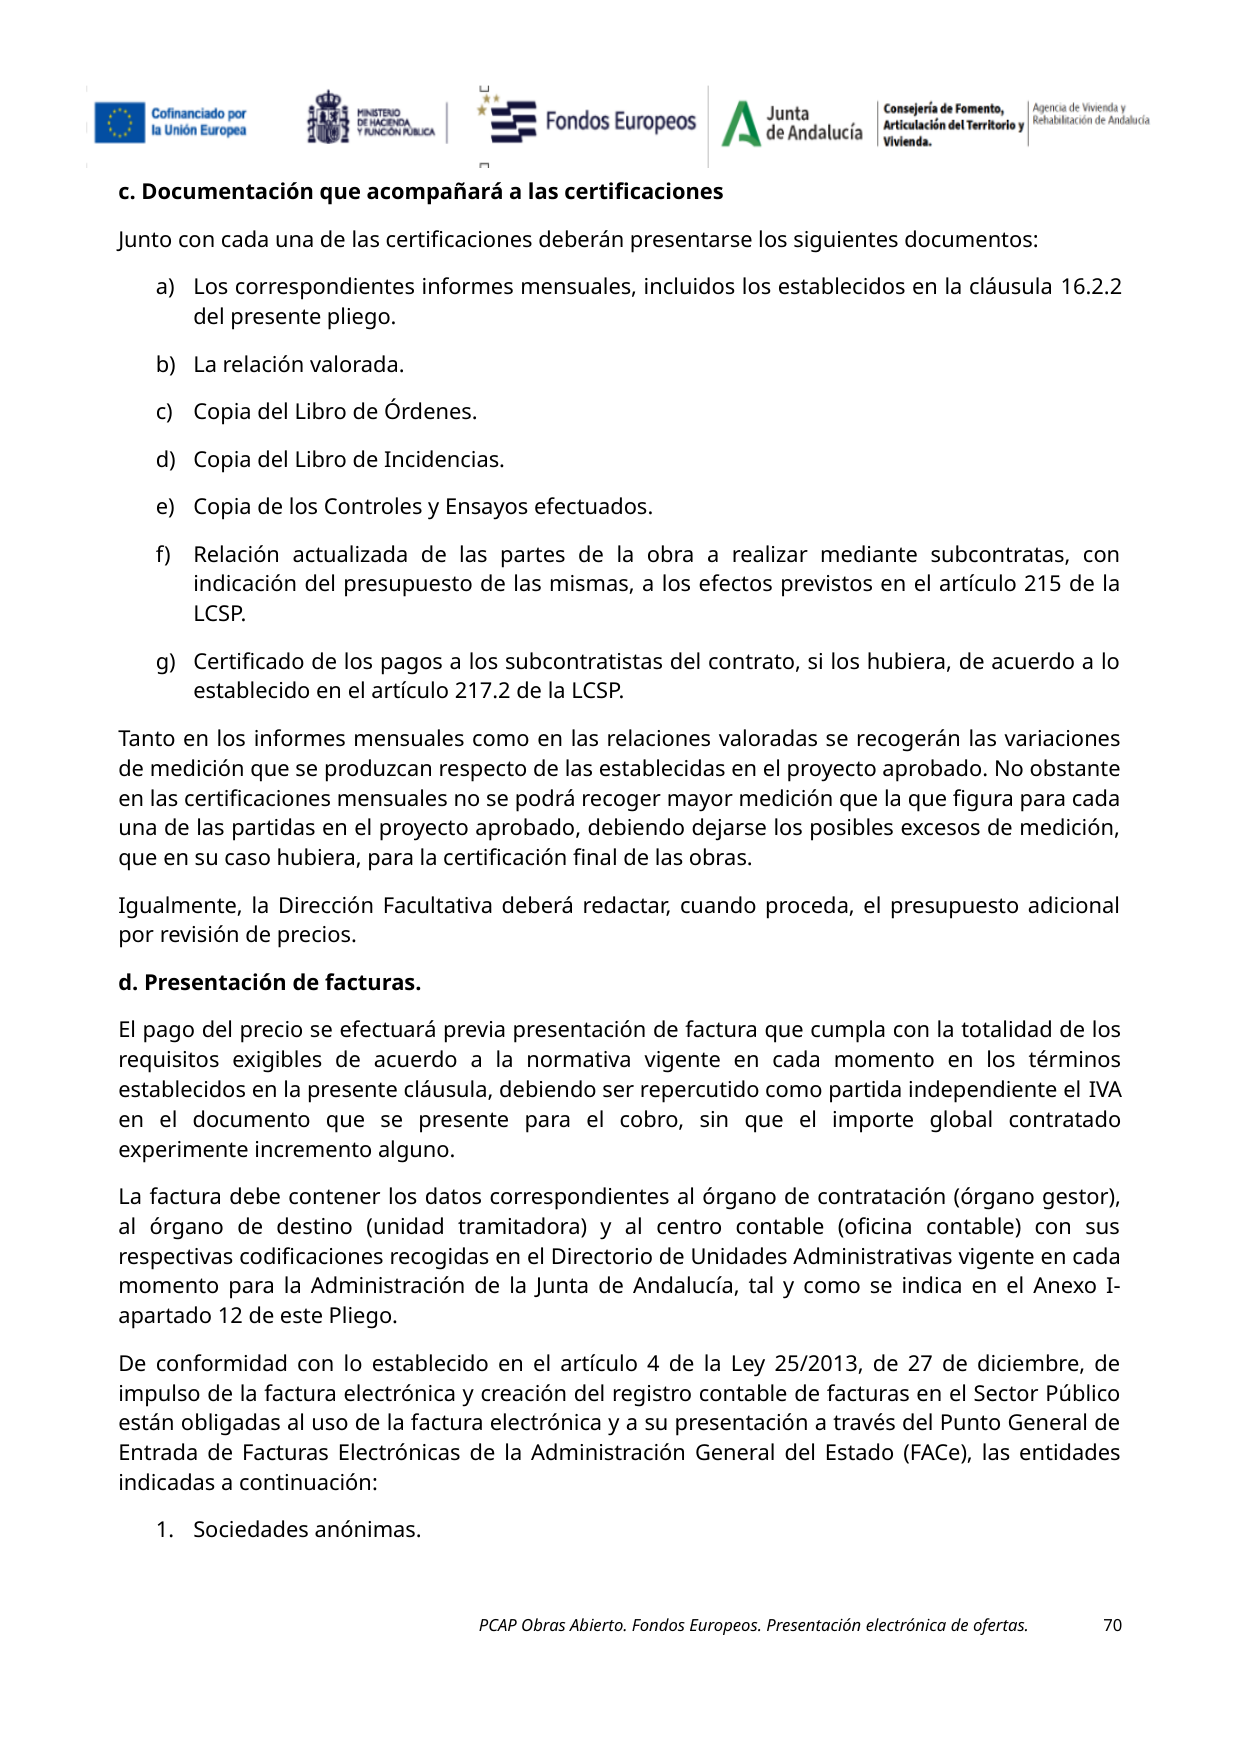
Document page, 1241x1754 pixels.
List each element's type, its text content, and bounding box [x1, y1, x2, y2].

text De conformidad con lo establecido en el artículo 4 de la Ley 25/2013, de 27 de diciembre, de impulso de la factura electrónica y creación del registro contable de facturas en el Sector Público están obligadas al uso de la factura electrónica y a su presentación a través del Punto General de Entrada de Facturas Electrónicas de la Administración General del Estado (FACe), las entidades indicadas a continuación: [118, 1348, 1122, 1497]
text El pago del precio se efectuará previa presentación de factura que cumpla con la totalidad de los requisitos exigibles de acuerdo a la normativa vigente en cada momento en los términos establecidos en la presente cláusula, debiendo ser repercutido como partida independiente el IVA en el documento que se presente para el cobro, sin que el importe global contratado experimente incremento alguno. [118, 1014, 1122, 1163]
list Copia del Libro de Incidencias. [156, 444, 1122, 473]
list Sociedades anónimas. [156, 1514, 1122, 1544]
list Copia del Libro de Órdenes. [156, 396, 1122, 426]
text Igualmente, la Dirección Facultativa deberá redactar, cuando proceda, el presupuesto adicional por revisión de precios. [118, 890, 1122, 949]
text Junto con cada una de las certificaciones deberán presentarse los siguientes documentos: [118, 224, 1122, 254]
text La factura debe contener los datos correspondientes al órgano de contratación (órgano gestor), al órgano de destino (unidad tramitadora) y al centro contable (oficina contable) con sus respectivas codificaciones recogidas en el Directorio de Unidades Administrativas vigente en cada momento para la Administración de la Junta de Andalucía, tal y como se indica en el Anexo I-apartado 12 de este Pliego. [118, 1181, 1122, 1330]
list Copia de los Controles y Ensayos efectuados. [156, 491, 1122, 521]
picture [86, 81, 1164, 168]
list Los correspondientes informes mensuales, incluidos los establecidos en la cláusula 16.2.2 del presente pliego. [156, 271, 1122, 331]
text d. Presentación de facturas. [118, 967, 1122, 997]
list Certificado de los pagos a los subcontratistas del contrato, si los hubiera, de acuerdo a lo establecido en el artículo 217.2 de la LCSP. [156, 646, 1122, 705]
list Relación actualizada de las partes de la obra a realizar mediante subcontratas, con indicación del presupuesto de las mismas, a los efectos previstos en el artículo 215 de la LCSP. [156, 539, 1122, 628]
list La relación valorada. [156, 349, 1122, 378]
text c. Documentación que acompañará a las certificaciones [118, 176, 1122, 206]
text Tanto en los informes mensuales como en las relaciones valoradas se recogerán las variaciones de medición que se produzcan respecto de las establecidas en el proyecto aprobado. No obstante en las certificaciones mensuales no se podrá recoger mayor medición que la que figura para cada una de las partidas en el proyecto aprobado, debiendo dejarse los posibles excesos de medición, que en su caso hubiera, para la certificación final de las obras. [118, 723, 1122, 872]
